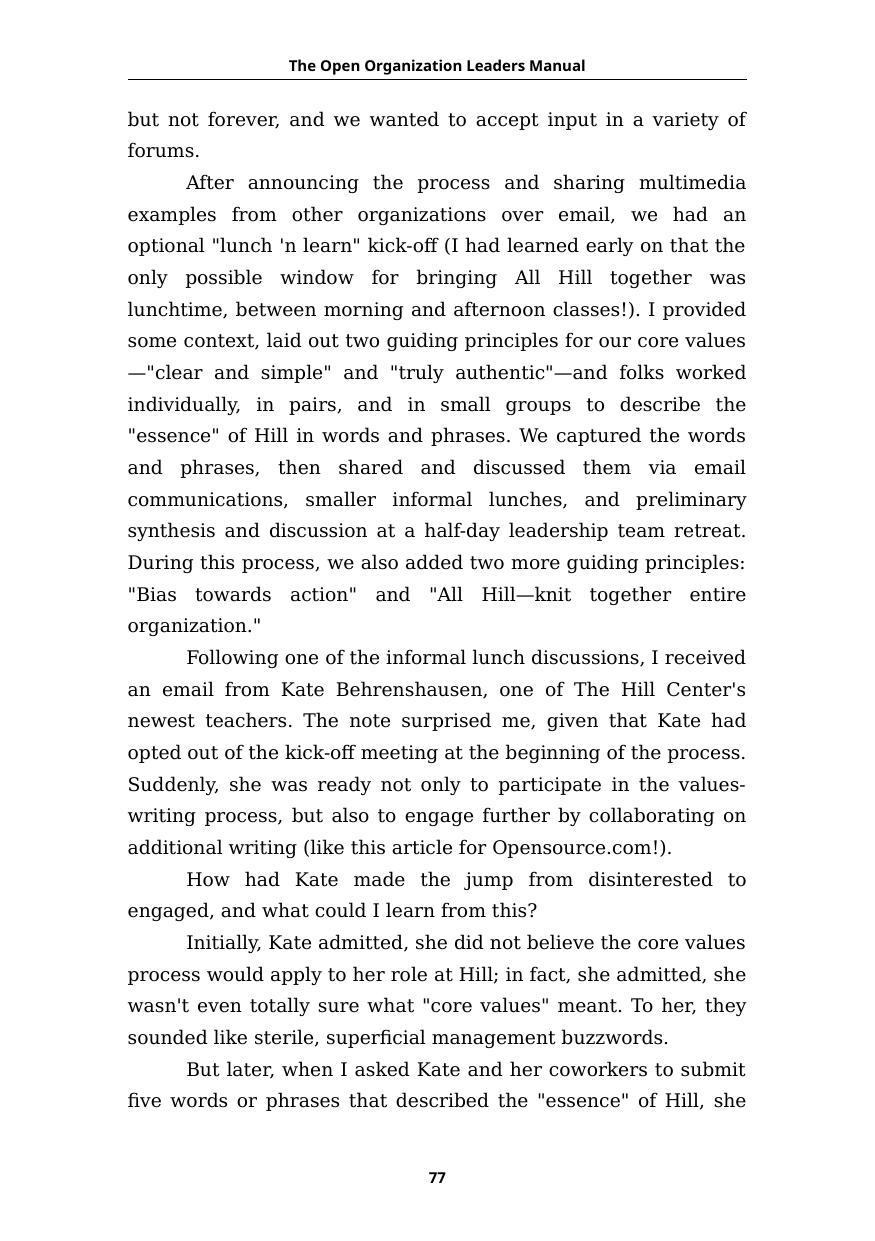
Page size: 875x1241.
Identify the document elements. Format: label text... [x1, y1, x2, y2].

text Initially, Kate admitted, she did not believe the core values process would apply to her role at Hill; in fact, she admitted, she wasn't even totally sure what "core values" meant. To her, they sounded like sterile, superficial management buzzwords. [127, 932, 747, 1049]
text Following one of the informal lunch discussions, I received an email from Kate Behrenshausen, one of The Hill Center's newest teachers. The note surprised me, given that Kate had opted out of the kick-off meeting at the beginning of the process. Suddenly, she was ready not only to participate in the values-writing process, but also to engage further by collaborating on additional writing (like this article for Opensource.com!). [127, 647, 747, 859]
text How had Kate made the jump from disinterested to engaged, and what could I learn from this? [127, 869, 747, 922]
text After announcing the process and sharing multimedia examples from other organizations over email, we had an optional "lunch 'n learn" kick-off (I had learned early on that the only possible window for bringing All Hill together was lunchtime, between morning and afternoon classes!). I provided some context, laid out two guiding principles for our core values—"clear and simple" and "truly authentic"—and folks worked individually, in pairs, and in small groups to describe the "essence" of Hill in words and phrases. We captured the words and phrases, then shared and discussed them via email communications, smaller informal lunches, and preliminary synthesis and discussion at a half-day leadership team retreat. During this process, we also added two more guiding principles: "Bias towards action" and "All Hill—knit together entire organization." [127, 172, 747, 637]
text But later, when I asked Kate and her coworkers to submit five words or phrases that described the "essence" of Hill, she [127, 1059, 747, 1112]
text but not forever, and we wanted to accept input in a variety of forums. [127, 109, 747, 162]
